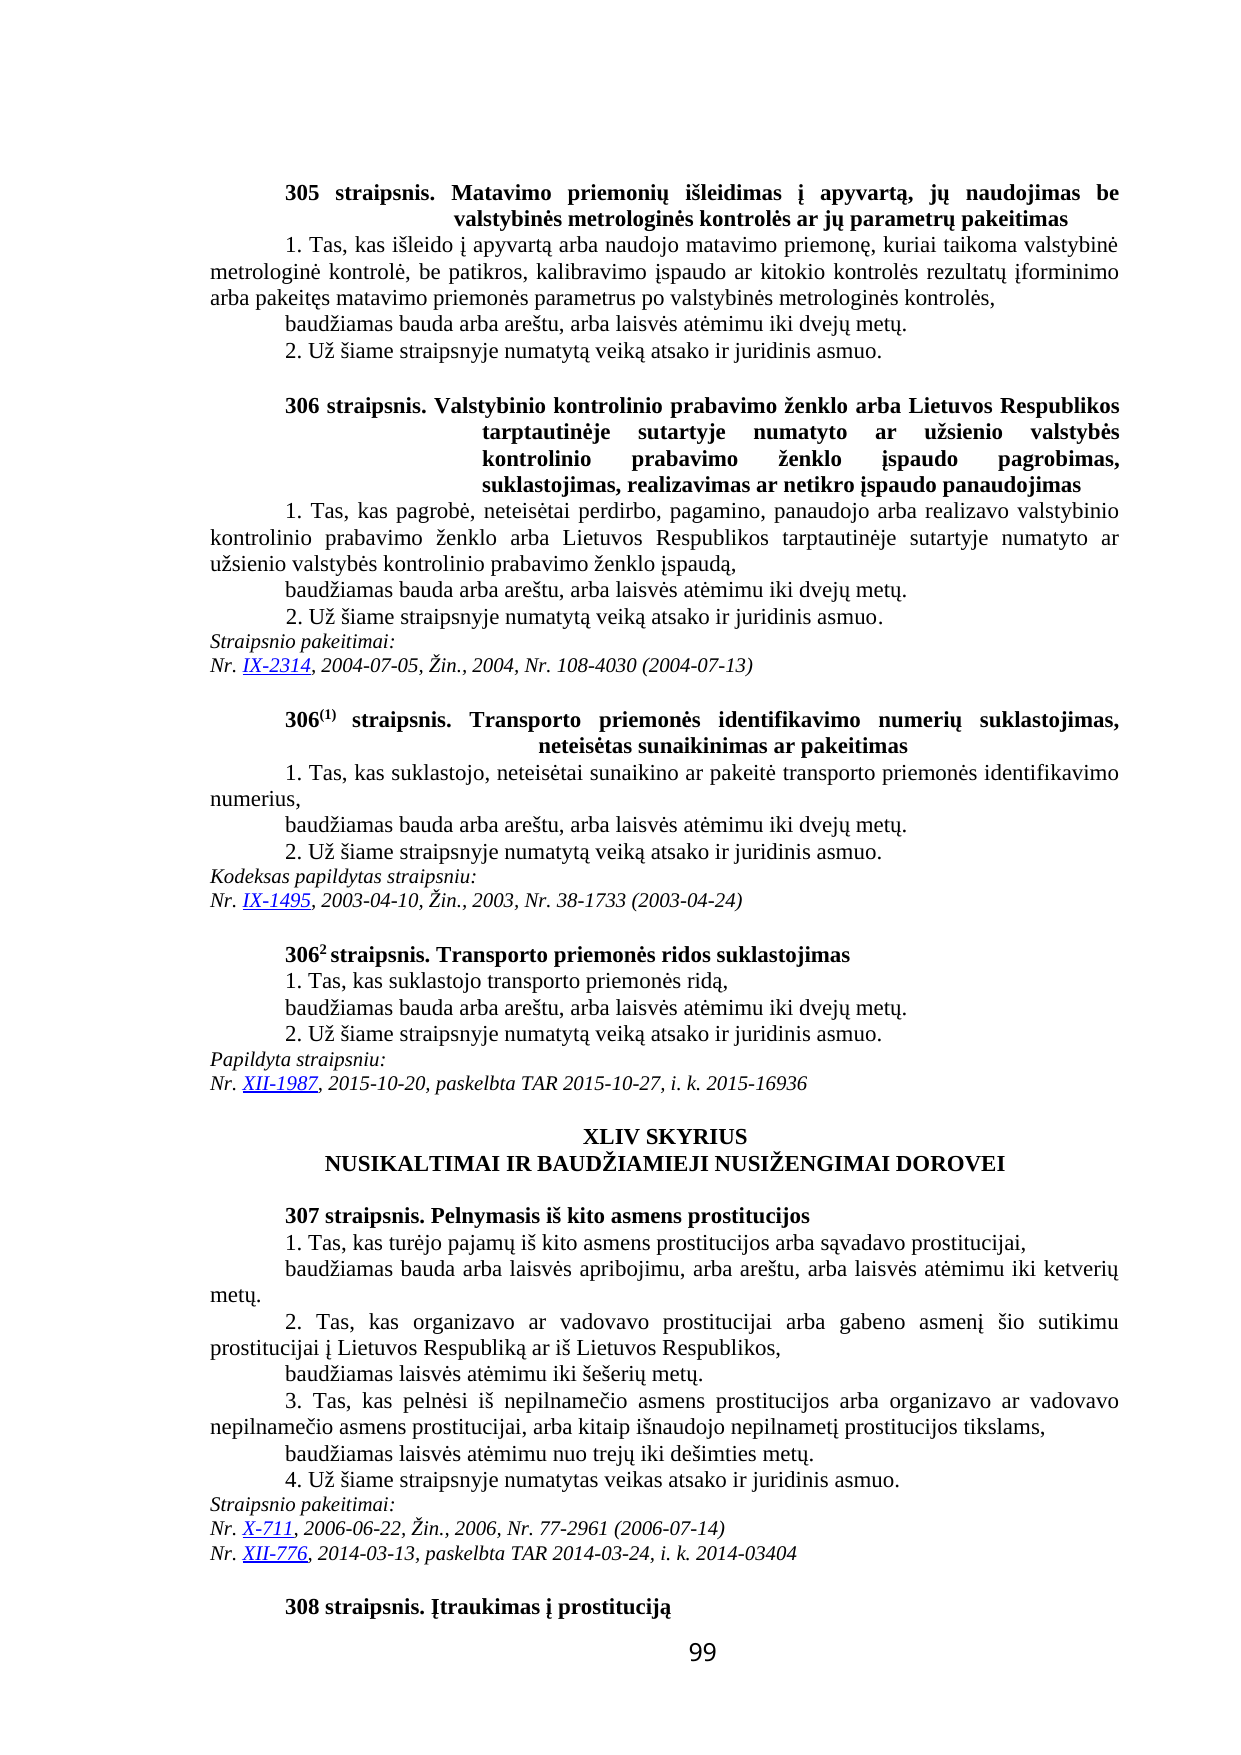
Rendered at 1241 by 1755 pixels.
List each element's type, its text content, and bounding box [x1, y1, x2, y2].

text 2. Už šiame straipsnyje numatytą veiką atsako ir juridinis asmuo. [210, 337, 1120, 363]
text 1. Tas, kas išleido į apyvartą arba naudojo matavimo priemonę, kuriai taikoma valstybinė metrologinė kontrolė, be patikros, kalibravimo įspaudo ar kitokio kontrolės rezultatų įforminimo arba pakeitęs matavimo priemonės parametrus po valstybinės metrologinės kontrolės, [210, 231, 1120, 311]
text NUSIKALTIMAI IR BAUDŽIAMIEJI NUSIŽENGIMAI DOROVEI [210, 1150, 1120, 1176]
text Straipsnio pakeitimai: [210, 1492, 1120, 1516]
text 2. Tas, kas organizavo ar vadovavo prostitucijai arba gabeno asmenį šio sutikimu prostitucijai į Lietuvos Respubliką ar iš Lietuvos Respublikos, [210, 1308, 1120, 1361]
text 305 straipsnis. Matavimo priemonių išleidimas į apyvartą, jų naudojimas be valstybinės metrologinės kontrolės ar jų parametrų pakeitimas [285, 179, 1120, 231]
text Nr. X-711, 2006-06-22, Žin., 2006, Nr. 77-2961 (2006-07-14) [210, 1516, 1120, 1540]
text baudžiamas bauda arba areštu, arba laisvės atėmimu iki dvejų metų. [210, 994, 1120, 1020]
text 2. Už šiame straipsnyje numatytą veiką atsako ir juridinis asmuo. [210, 603, 1106, 629]
text baudžiamas bauda arba laisvės apribojimu, arba areštu, arba laisvės atėmimu iki ketverių metų. [210, 1255, 1120, 1308]
text 307 straipsnis. Pelnymasis iš kito asmens prostitucijos [210, 1202, 1120, 1229]
text 308 straipsnis. Įtraukimas į prostituciją [210, 1593, 1120, 1619]
text 306(1) straipsnis. Transporto priemonės identifikavimo numerių suklastojimas, neteisėtas sunaikinimas ar pakeitimas [285, 706, 1120, 759]
text Papildyta straipsniu: [210, 1046, 1120, 1071]
text 2. Už šiame straipsnyje numatytą veiką atsako ir juridinis asmuo. [210, 1020, 1120, 1046]
text 4. Už šiame straipsnyje numatytas veikas atsako ir juridinis asmuo. [210, 1466, 1120, 1492]
text baudžiamas bauda arba areštu, arba laisvės atėmimu iki dvejų metų. [210, 811, 1120, 838]
text 1. Tas, kas turėjo pajamų iš kito asmens prostitucijos arba sąvadavo prostitucijai, [210, 1229, 1120, 1255]
text 3. Tas, kas pelnėsi iš nepilnamečio asmens prostitucijos arba organizavo ar vadovavo nepilnamečio asmens prostitucijai, arba kitaip išnaudojo nepilnametį prostitucijos tikslams, [210, 1387, 1120, 1439]
subtitle XLIV SKYRIUS [210, 1123, 1120, 1150]
text baudžiamas laisvės atėmimu nuo trejų iki dešimties metų. [210, 1439, 1120, 1466]
text baudžiamas bauda arba areštu, arba laisvės atėmimu iki dvejų metų. [210, 311, 1120, 337]
text 1. Tas, kas suklastojo, neteisėtai sunaikino ar pakeitė transporto priemonės identifikavimo numerius, [210, 759, 1120, 811]
text Nr. IX-2314, 2004-07-05, Žin., 2004, Nr. 108-4030 (2004-07-13) [210, 653, 1120, 677]
text 306 straipsnis. Valstybinio kontrolinio prabavimo ženklo arba Lietuvos Respublikos tarptautinėje sutartyje numatyto ar užsienio valstybės kontrolinio prabavimo ženklo įspaudo pagrobimas, suklastojimas, realizavimas ar netikro įspaudo panaudojimas [285, 392, 1120, 497]
text 3062 straipsnis. Transporto priemonės ridos suklastojimas [210, 941, 1120, 967]
text Nr. XII-1987, 2015-10-20, paskelbta TAR 2015-10-27, i. k. 2015-16936 [210, 1071, 1120, 1094]
text Straipsnio pakeitimai: [210, 629, 1120, 653]
text baudžiamas bauda arba areštu, arba laisvės atėmimu iki dvejų metų. [210, 576, 1120, 603]
text 1. Tas, kas suklastojo transporto priemonės ridą, [210, 967, 1120, 994]
text baudžiamas laisvės atėmimu iki šešerių metų. [210, 1361, 1120, 1387]
text Nr. IX-1495, 2003-04-10, Žin., 2003, Nr. 38-1733 (2003-04-24) [210, 888, 1120, 912]
text Nr. XII-776, 2014-03-13, paskelbta TAR 2014-03-24, i. k. 2014-03404 [210, 1540, 1120, 1564]
text 2. Už šiame straipsnyje numatytą veiką atsako ir juridinis asmuo. [210, 838, 1120, 864]
subtitle 1. Tas, kas pagrobė, neteisėtai perdirbo, pagamino, panaudojo arba realizavo valstybinio kontrolinio prabavimo ženklo arba Lietuvos Respublikos tarptautinėje sutartyje numatyto ar užsienio valstybės kontrolinio prabavimo ženklo įspaudą, [210, 497, 1120, 576]
text Kodeksas papildytas straipsniu: [210, 864, 1120, 888]
